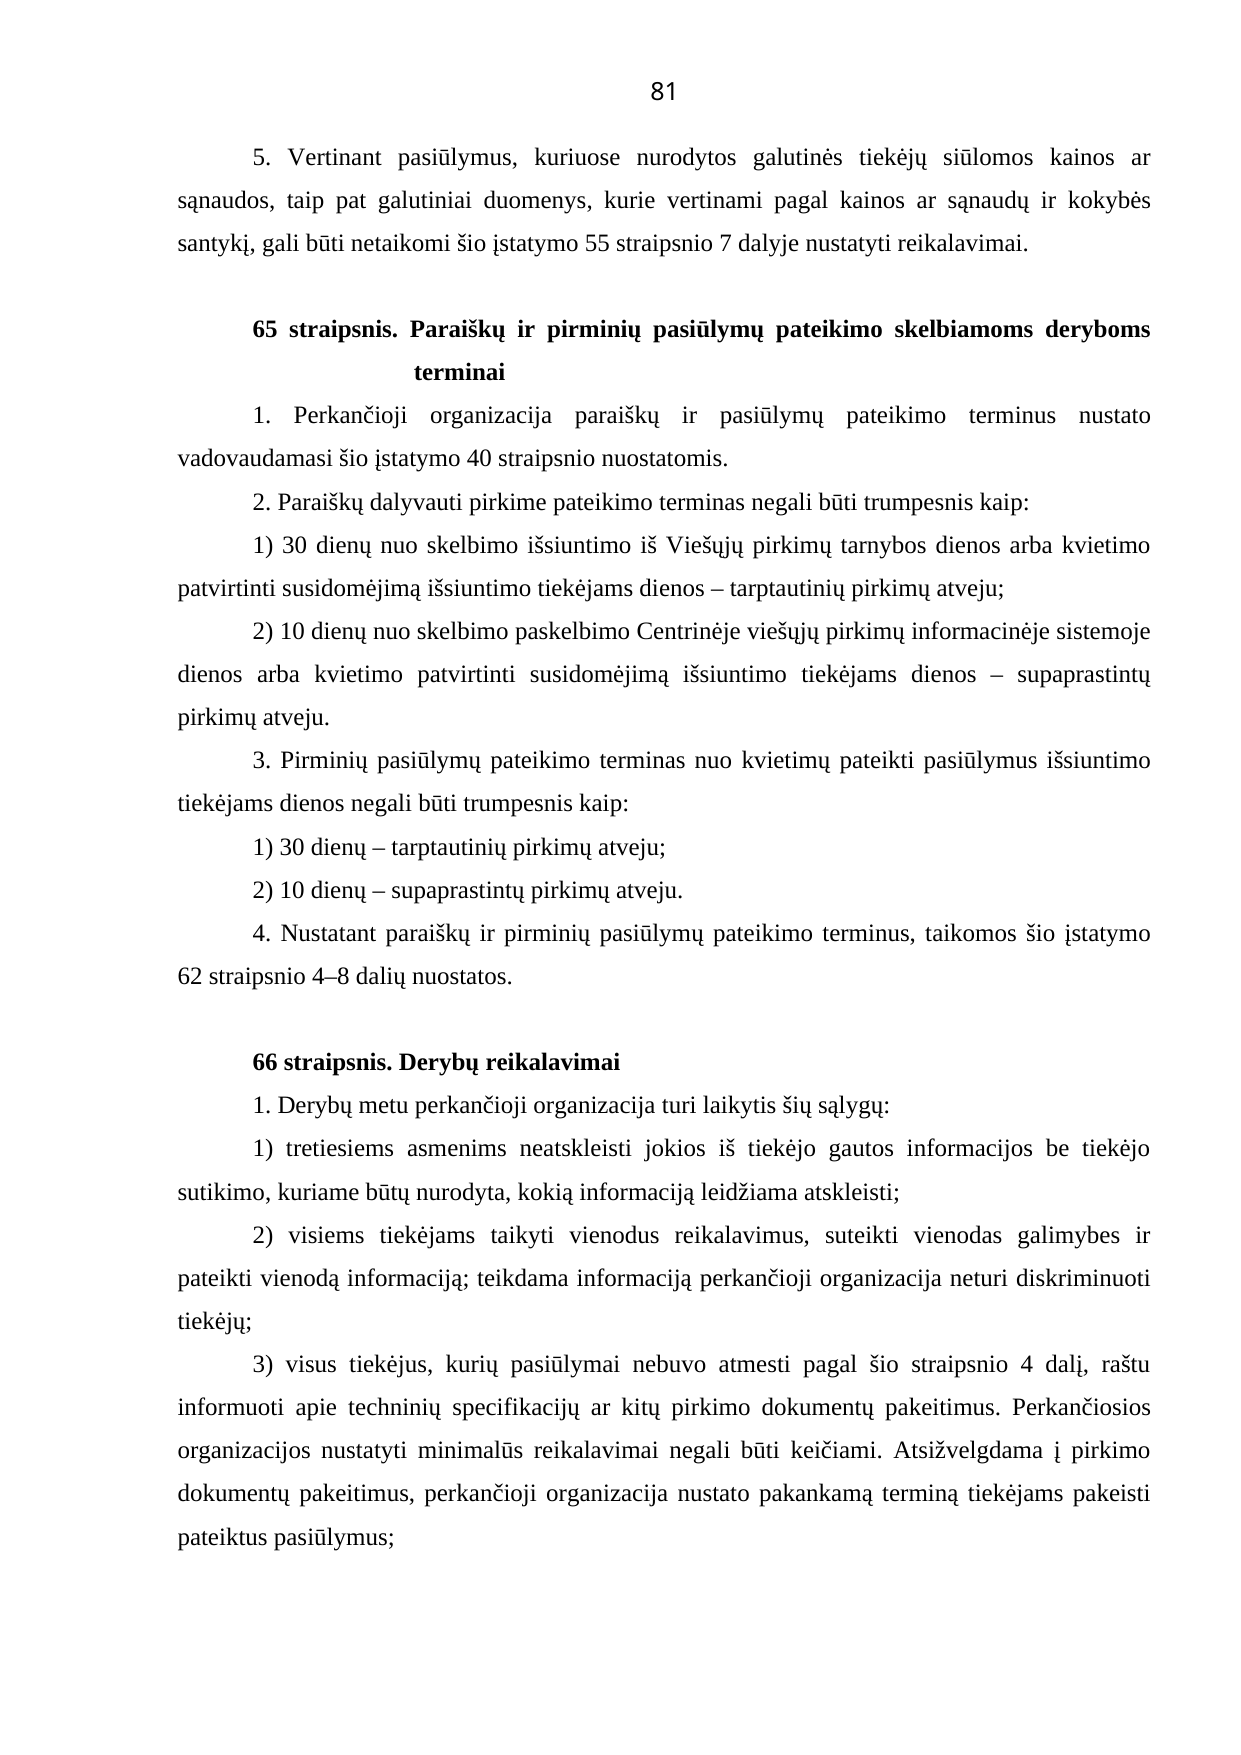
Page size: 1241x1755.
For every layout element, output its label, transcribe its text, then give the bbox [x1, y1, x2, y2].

text 2. Paraiškų dalyvauti pirkime pateikimo terminas negali būti trumpesnis kaip: [177, 487, 1152, 515]
text 1) 30 dienų nuo skelbimo išsiuntimo iš Viešųjų pirkimų tarnybos dienos arba kvietimo patvirtinti susidomėjimą išsiuntimo tiekėjams dienos – tarptautinių pirkimų atveju; [177, 530, 1152, 602]
text 2) visiems tiekėjams taikyti vienodus reikalavimus, suteikti vienodas galimybes ir pateikti vienodą informaciją; teikdama informaciją perkančioji organizacija neturi diskriminuoti tiekėjų; [177, 1220, 1152, 1335]
text 4. Nustatant paraiškų ir pirminių pasiūlymų pateikimo terminus, taikomos šio įstatymo 62 straipsnio 4–8 dalių nuostatos. [177, 918, 1152, 990]
text 1) tretiesiems asmenims neatskleisti jokios iš tiekėjo gautos informacijos be tiekėjo sutikimo, kuriame būtų nurodyta, kokią informaciją leidžiama atskleisti; [177, 1133, 1152, 1205]
text 2) 10 dienų – supaprastintų pirkimų atveju. [177, 875, 1152, 903]
text 3. Pirminių pasiūlymų pateikimo terminas nuo kvietimų pateikti pasiūlymus išsiuntimo tiekėjams dienos negali būti trumpesnis kaip: [177, 745, 1152, 817]
text 1) 30 dienų – tarptautinių pirkimų atveju; [177, 832, 1152, 860]
text 3) visus tiekėjus, kurių pasiūlymai nebuvo atmesti pagal šio straipsnio 4 dalį, raštu informuoti apie techninių specifikacijų ar kitų pirkimo dokumentų pakeitimus. Perkančiosios organizacijos nustatyti minimalūs reikalavimai negali būti keičiami. Atsižvelgdama į pirkimo dokumentų pakeitimus, perkančioji organizacija nustato pakankamą terminą tiekėjams pakeisti pateiktus pasiūlymus; [177, 1349, 1152, 1550]
text 1. Perkančioji organizacija paraiškų ir pasiūlymų pateikimo terminus nustato vadovaudamasi šio įstatymo 40 straipsnio nuostatomis. [177, 400, 1152, 472]
text 65 straipsnis. Paraiškų ir pirminių pasiūlymų pateikimo skelbiamoms deryboms terminai [252, 314, 1152, 386]
text 66 straipsnis. Derybų reikalavimai [177, 1047, 1152, 1076]
text 1. Derybų metu perkančioji organizacija turi laikytis šių sąlygų: [177, 1090, 1152, 1119]
text 5. Vertinant pasiūlymus, kuriuose nurodytos galutinės tiekėjų siūlomos kainos ar sąnaudos, taip pat galutiniai duomenys, kurie vertinami pagal kainos ar sąnaudų ir kokybės santykį, gali būti netaikomi šio įstatymo 55 straipsnio 7 dalyje nustatyti reikalavimai. [177, 142, 1152, 257]
text 2) 10 dienų nuo skelbimo paskelbimo Centrinėje viešųjų pirkimų informacinėje sistemoje dienos arba kvietimo patvirtinti susidomėjimą išsiuntimo tiekėjams dienos – supaprastintų pirkimų atveju. [177, 616, 1152, 731]
